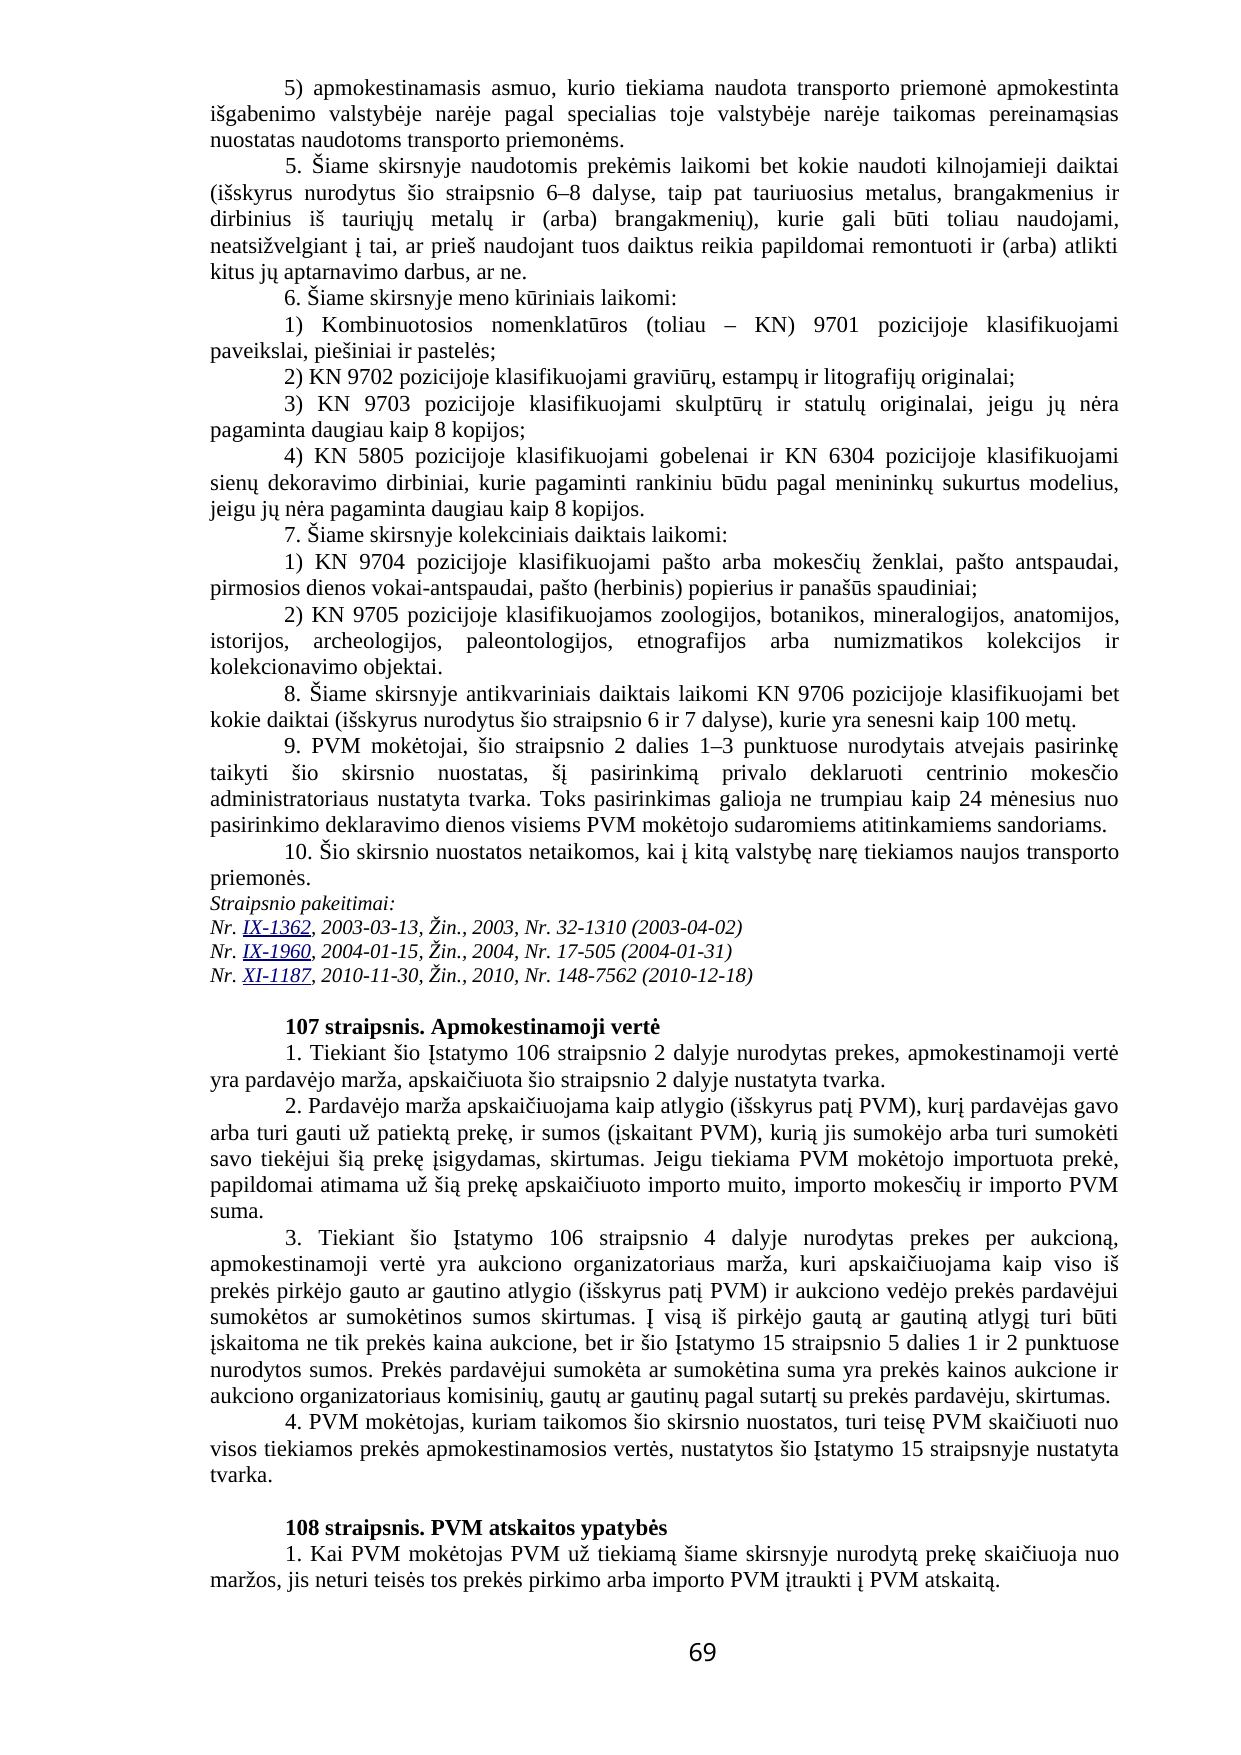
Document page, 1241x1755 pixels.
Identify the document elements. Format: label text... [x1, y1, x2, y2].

text 4. PVM mokėtojas, kuriam taikomos šio skirsnio nuostatos, turi teisę PVM skaičiuoti nuo visos tiekiamos prekės apmokestinamosios vertės, nustatytos šio Įstatymo 15 straipsnyje nustatyta tvarka. [210, 1408, 1120, 1487]
text 1) KN 9704 pozicijoje klasifikuojami pašto arba mokesčių ženklai, pašto antspaudai, pirmosios dienos vokai-antspaudai, pašto (herbinis) popierius ir panašūs spaudiniai; [210, 548, 1120, 601]
text Nr. XI-1187, 2010-11-30, Žin., 2010, Nr. 148-7562 (2010-12-18) [210, 963, 1120, 987]
text 5) apmokestinamasis asmuo, kurio tiekiama naudota transporto priemonė apmokestinta išgabenimo valstybėje narėje pagal specialias toje valstybėje narėje taikomas pereinamąsias nuostatas naudotoms transporto priemonėms. [210, 73, 1120, 153]
text 1. Kai PVM mokėtojas PVM už tiekiamą šiame skirsnyje nurodytą prekę skaičiuoja nuo maržos, jis neturi teisės tos prekės pirkimo arba importo PVM įtraukti į PVM atskaitą. [210, 1540, 1120, 1593]
text 1. Tiekiant šio Įstatymo 106 straipsnio 2 dalyje nurodytas prekes, apmokestinamoji vertė yra pardavėjo marža, apskaičiuota šio straipsnio 2 dalyje nustatyta tvarka. [210, 1039, 1120, 1092]
text 9. PVM mokėtojai, šio straipsnio 2 dalies 1–3 punktuose nurodytais atvejais pasirinkę taikyti šio skirsnio nuostatas, šį pasirinkimą privalo deklaruoti centrinio mokesčio administratoriaus nustatyta tvarka. Toks pasirinkimas galioja ne trumpiau kaip 24 mėnesius nuo pasirinkimo deklaravimo dienos visiems PVM mokėtojo sudaromiems atitinkamiems sandoriams. [210, 732, 1120, 838]
text 1) Kombinuotosios nomenklatūros (toliau – KN) 9701 pozicijoje klasifikuojami paveikslai, piešiniai ir pastelės; [210, 311, 1120, 363]
text Nr. IX-1362, 2003-03-13, Žin., 2003, Nr. 32-1310 (2003-04-02) [210, 914, 1120, 939]
text 2) KN 9702 pozicijoje klasifikuojami graviūrų, estampų ir litografijų originalai; [210, 363, 1120, 390]
text 6. Šiame skirsnyje meno kūriniais laikomi: [210, 284, 1120, 311]
text 8. Šiame skirsnyje antikvariniais daiktais laikomi KN 9706 pozicijoje klasifikuojami bet kokie daiktai (išskyrus nurodytus šio straipsnio 6 ir 7 dalyse), kurie yra senesni kaip 100 metų. [210, 680, 1120, 732]
text 107 straipsnis. Apmokestinamoji vertė [210, 1013, 1120, 1039]
text 3. Tiekiant šio Įstatymo 106 straipsnio 4 dalyje nurodytas prekes per aukcioną, apmokestinamoji vertė yra aukciono organizatoriaus marža, kuri apskaičiuojama kaip viso iš prekės pirkėjo gauto ar gautino atlygio (išskyrus patį PVM) ir aukciono vedėjo prekės pardavėjui sumokėtos ar sumokėtinos sumos skirtumas. Į visą iš pirkėjo gautą ar gautiną atlygį turi būti įskaitoma ne tik prekės kaina aukcione, bet ir šio Įstatymo 15 straipsnio 5 dalies 1 ir 2 punktuose nurodytos sumos. Prekės pardavėjui sumokėta ar sumokėtina suma yra prekės kainos aukcione ir aukciono organizatoriaus komisinių, gautų ar gautinų pagal sutartį su prekės pardavėju, skirtumas. [210, 1224, 1120, 1408]
text 4) KN 5805 pozicijoje klasifikuojami gobelenai ir KN 6304 pozicijoje klasifikuojami sienų dekoravimo dirbiniai, kurie pagaminti rankiniu būdu pagal menininkų sukurtus modelius, jeigu jų nėra pagaminta daugiau kaip 8 kopijos. [210, 442, 1120, 522]
text Nr. IX-1960, 2004-01-15, Žin., 2004, Nr. 17-505 (2004-01-31) [210, 939, 1120, 963]
text 5. Šiame skirsnyje naudotomis prekėmis laikomi bet kokie naudoti kilnojamieji daiktai (išskyrus nurodytus šio straipsnio 6–8 dalyse, taip pat tauriuosius metalus, brangakmenius ir dirbinius iš tauriųjų metalų ir (arba) brangakmenių), kurie gali būti toliau naudojami, neatsižvelgiant į tai, ar prieš naudojant tuos daiktus reikia papildomai remontuoti ir (arba) atlikti kitus jų aptarnavimo darbus, ar ne. [210, 153, 1120, 284]
text 2. Pardavėjo marža apskaičiuojama kaip atlygio (išskyrus patį PVM), kurį pardavėjas gavo arba turi gauti už patiektą prekę, ir sumos (įskaitant PVM), kurią jis sumokėjo arba turi sumokėti savo tiekėjui šią prekę įsigydamas, skirtumas. Jeigu tiekiama PVM mokėtojo importuota prekė, papildomai atimama už šią prekę apskaičiuoto importo muito, importo mokesčių ir importo PVM suma. [210, 1092, 1120, 1224]
text 108 straipsnis. PVM atskaitos ypatybės [210, 1514, 1120, 1540]
text 10. Šio skirsnio nuostatos netaikomos, kai į kitą valstybę narę tiekiamos naujos transporto priemonės. [210, 838, 1120, 891]
text 3) KN 9703 pozicijoje klasifikuojami skulptūrų ir statulų originalai, jeigu jų nėra pagaminta daugiau kaip 8 kopijos; [210, 390, 1120, 442]
text Straipsnio pakeitimai: [210, 891, 1120, 914]
text 7. Šiame skirsnyje kolekciniais daiktais laikomi: [210, 522, 1120, 548]
text 2) KN 9705 pozicijoje klasifikuojamos zoologijos, botanikos, mineralogijos, anatomijos, istorijos, archeologijos, paleontologijos, etnografijos arba numizmatikos kolekcijos ir kolekcionavimo objektai. [210, 601, 1120, 680]
